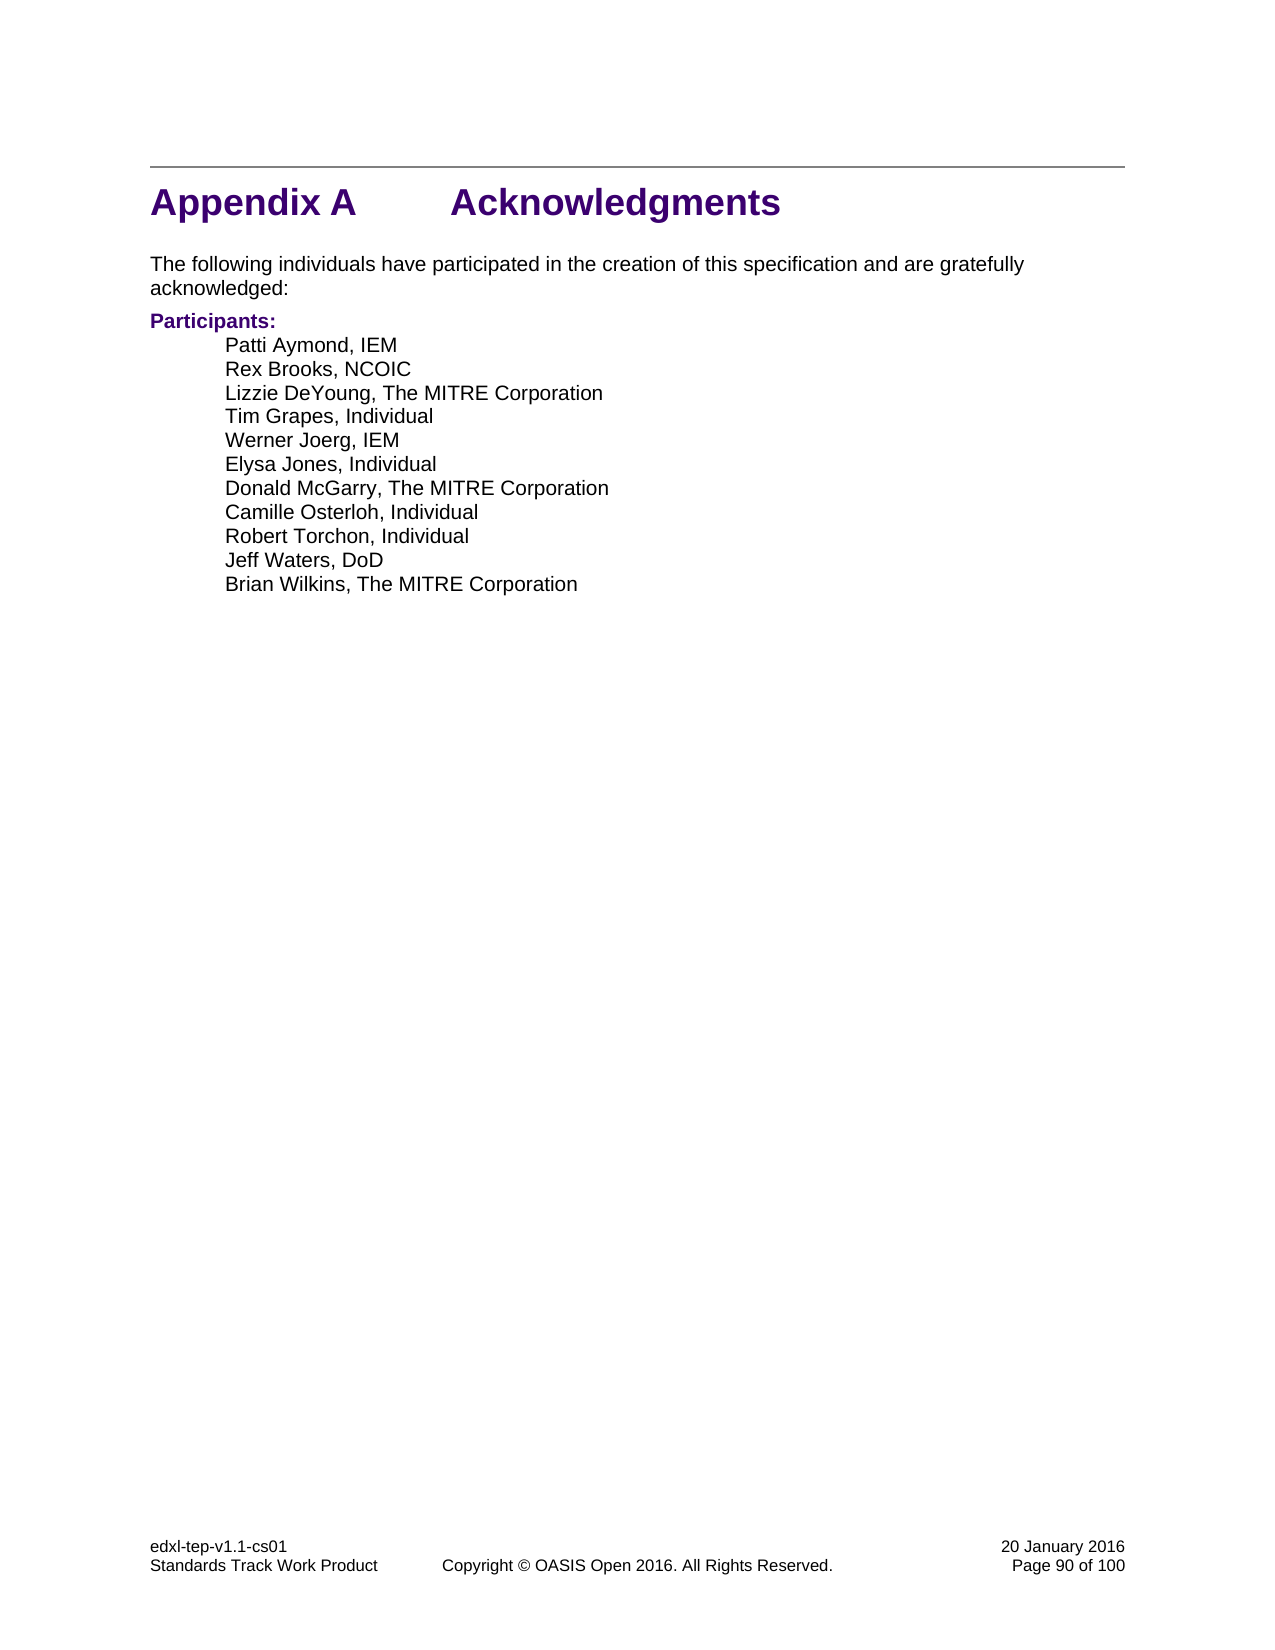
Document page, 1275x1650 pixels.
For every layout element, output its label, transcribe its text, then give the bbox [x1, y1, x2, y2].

text Elysa Jones, Individual [225, 452, 1125, 476]
text Robert Torchon, Individual [225, 524, 1125, 548]
subtitle Acknowledgments [150, 168, 1125, 223]
text Donald McGarry, The MITRE Corporation [225, 476, 1125, 500]
text Werner Joerg, IEM [225, 428, 1125, 452]
title Participants: [150, 308, 1125, 332]
text Brian Wilkins, The MITRE Corporation [225, 572, 1125, 596]
text Patti Aymond, IEM [225, 332, 1125, 356]
text The following individuals have participated in the creation of this specification and are gratefully acknowledged: [150, 252, 1125, 300]
text Tim Grapes, Individual [225, 404, 1125, 428]
text Jeff Waters, DoD [225, 548, 1125, 572]
text Rex Brooks, NCOIC [225, 356, 1125, 380]
text Camille Osterloh, Individual [225, 500, 1125, 524]
text Lizzie DeYoung, The MITRE Corporation [225, 380, 1125, 404]
